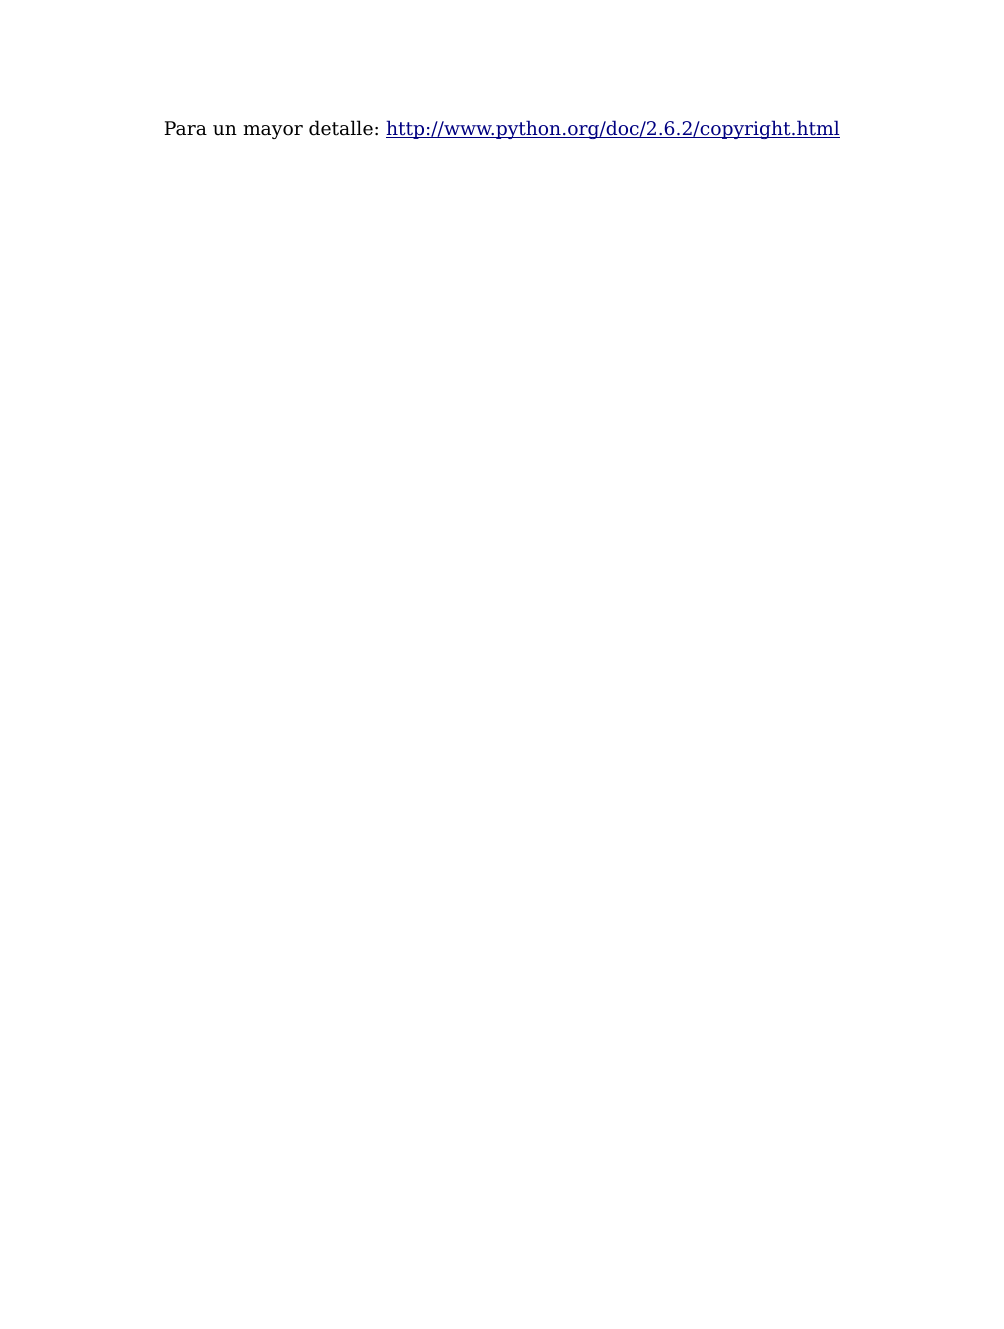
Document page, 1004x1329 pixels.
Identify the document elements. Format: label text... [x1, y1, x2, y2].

text Para un mayor detalle: http://www.python.org/doc/2.6.2/copyright.html [118, 118, 886, 140]
